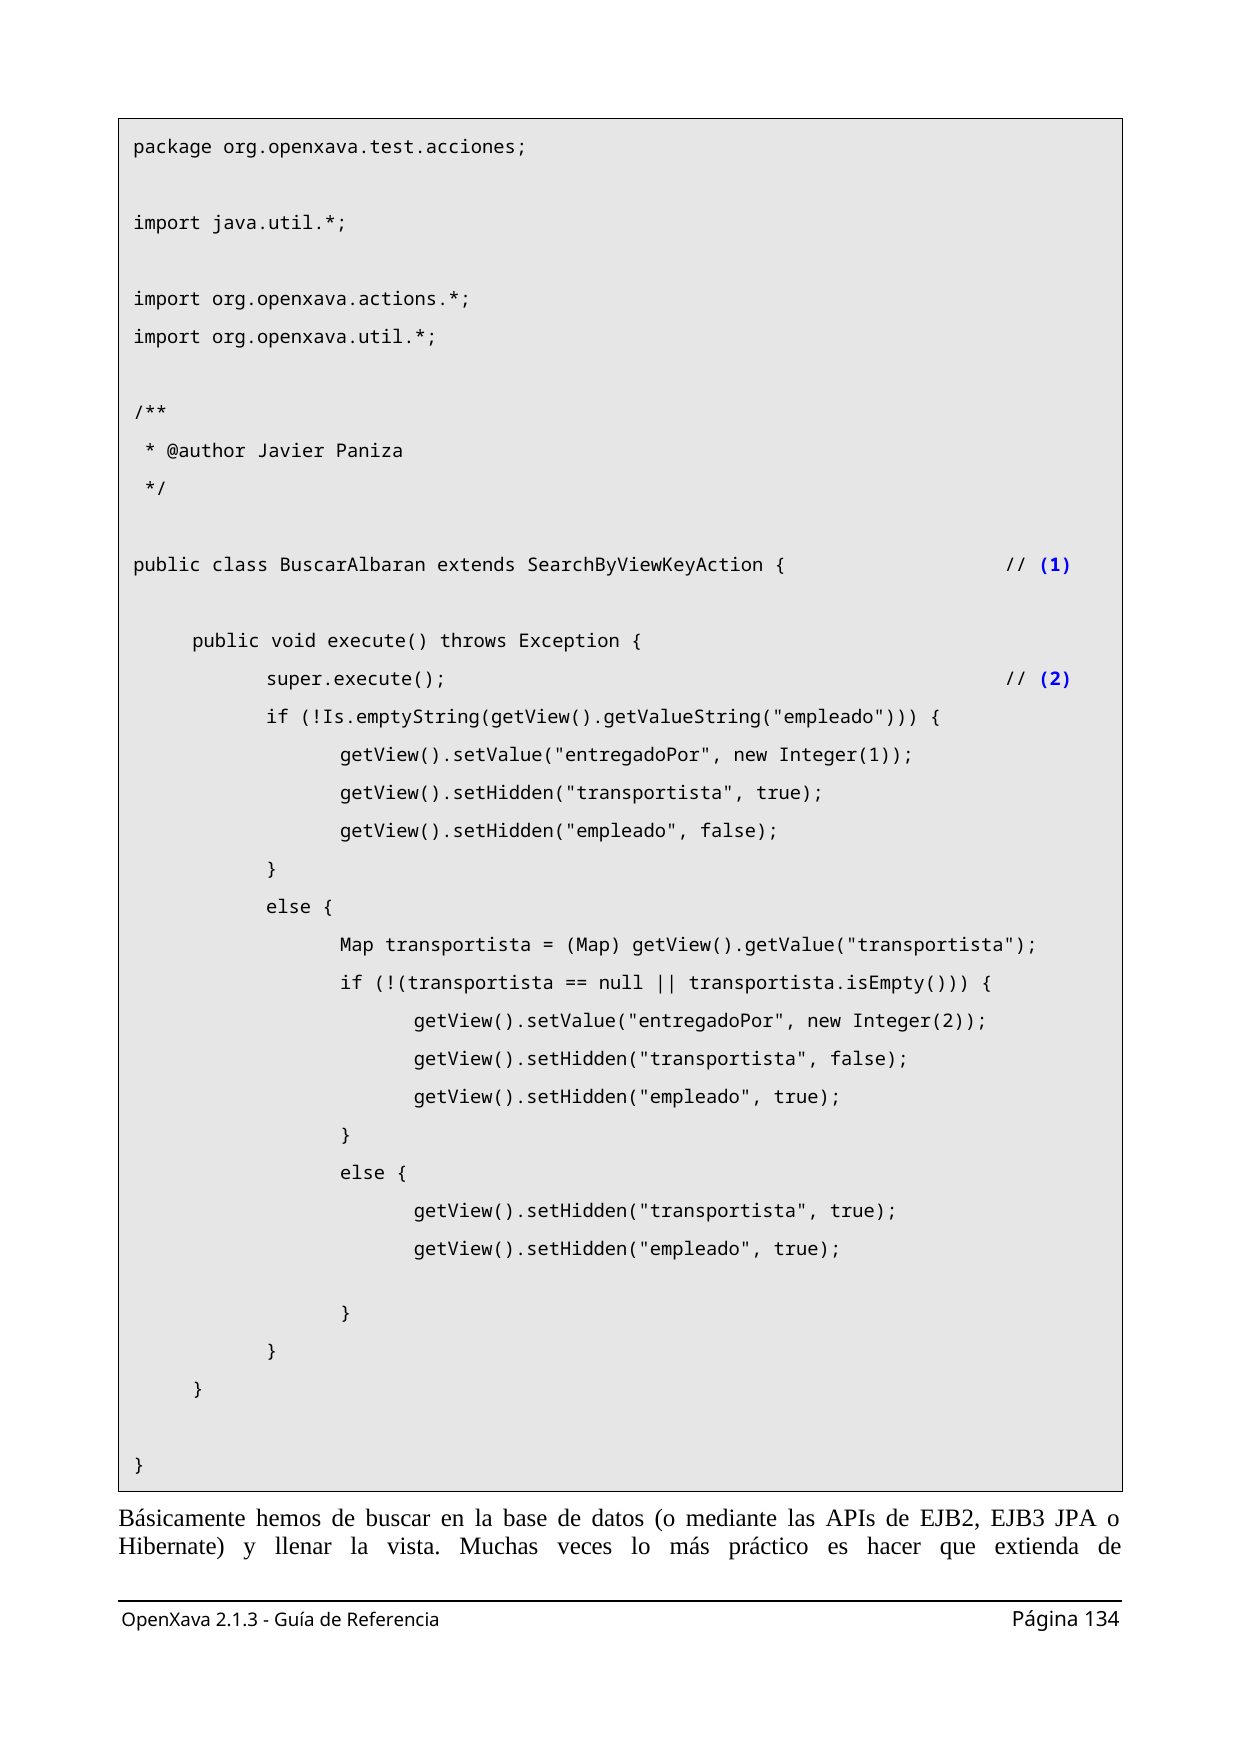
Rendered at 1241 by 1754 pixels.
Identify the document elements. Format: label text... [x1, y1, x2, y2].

text if (!(transportista == null || transportista.isEmpty())) { [119, 954, 1122, 993]
text super.execute(); // (2) [119, 650, 1122, 688]
text getView().setHidden("transportista", true); [119, 764, 1122, 802]
text getView().setHidden("empleado", false); [119, 802, 1122, 841]
text * @author Javier Paniza [119, 422, 1122, 460]
text else { [119, 1145, 1122, 1183]
text } [119, 1284, 1122, 1322]
text import org.openxava.actions.*; [119, 270, 1122, 308]
text } [119, 1360, 1122, 1398]
text } [119, 841, 1122, 878]
text Básicamente hemos de buscar en la base de datos (o mediante las APIs de EJB2, EJB3 JPA o Hibernate) y llenar la vista. Muchas veces lo más práctico es hacer que extienda de [118, 1504, 1122, 1559]
text getView().setValue("entregadoPor", new Integer(1)); [119, 726, 1122, 764]
text getView().setValue("entregadoPor", new Integer(2)); [119, 993, 1122, 1031]
text */ [119, 460, 1122, 498]
text else { [119, 878, 1122, 917]
text getView().setHidden("transportista", false); [119, 1031, 1122, 1069]
text public void execute() throws Exception { [119, 612, 1122, 650]
text } [119, 1107, 1122, 1145]
text import java.util.*; [119, 194, 1122, 232]
text import org.openxava.util.*; [119, 308, 1122, 346]
text /** [119, 384, 1122, 422]
text if (!Is.emptyString(getView().getValueString("empleado"))) { [119, 688, 1122, 726]
text getView().setHidden("transportista", true); [119, 1183, 1122, 1221]
text package org.openxava.test.acciones; [119, 119, 1122, 156]
text public class BuscarAlbaran extends SearchByViewKeyAction { // (1) [119, 536, 1122, 574]
text } [119, 1436, 1122, 1491]
text Map transportista = (Map) getView().getValue("transportista"); [119, 917, 1122, 954]
text getView().setHidden("empleado", true); [119, 1069, 1122, 1107]
text } [119, 1322, 1122, 1360]
text getView().setHidden("empleado", true); [119, 1221, 1122, 1284]
